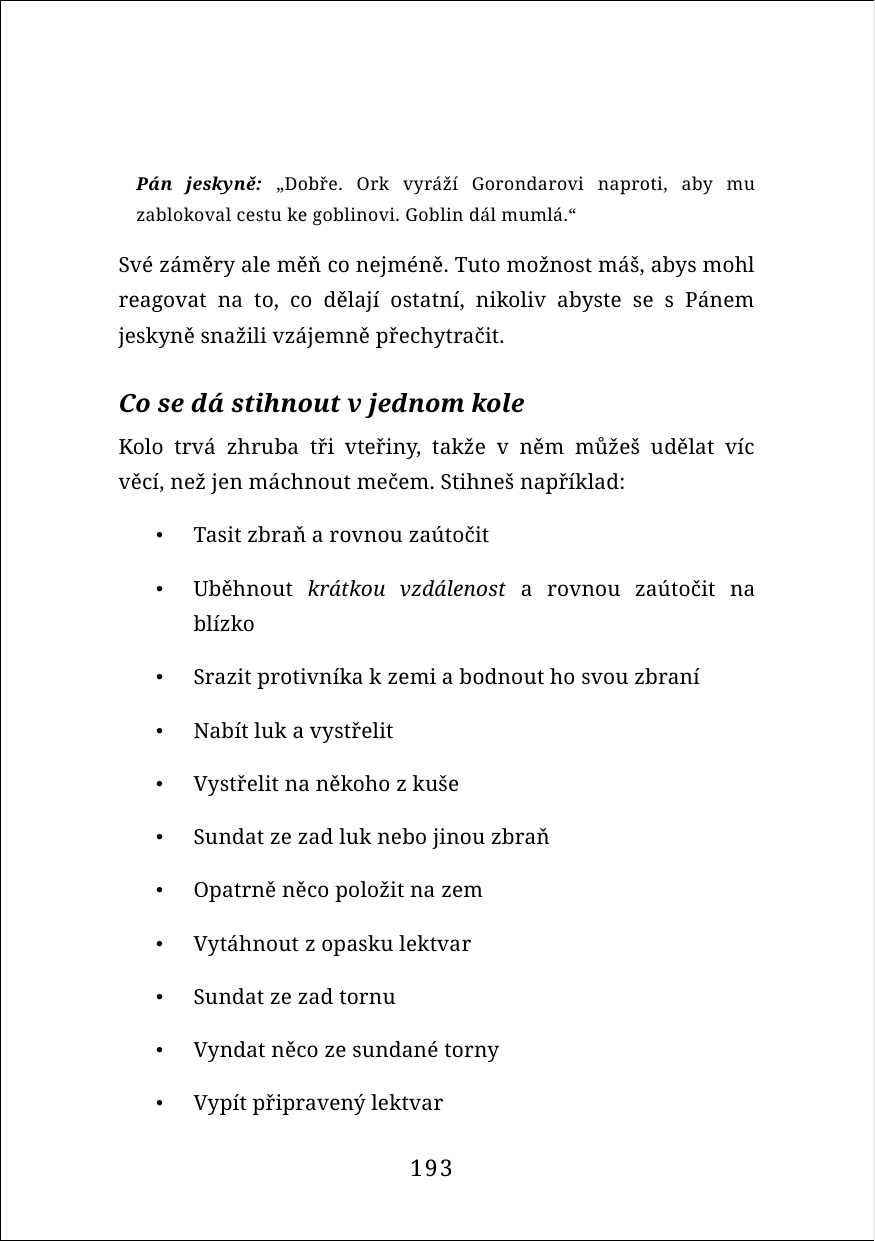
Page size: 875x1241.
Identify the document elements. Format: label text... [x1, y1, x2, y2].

list Uběhnout krátkou vzdálenost a rovnou zaútočit na blízko [156, 574, 756, 638]
list Vyndat něco ze sundané torny [156, 1035, 756, 1063]
list Nabít luk a vystřelit [156, 716, 756, 744]
text Své záměry ale měň co nejméně. Tuto možnost máš, abys mohl reagovat na to, co dělají ostatní, nikoliv abyste se s Pánem jeskyně snažili vzájemně přechytračit. [118, 250, 756, 349]
text Kolo trvá zhruba tři vteřiny, takže v něm můžeš udělat víc věcí, než jen máchnout mečem. Stihneš například: [118, 432, 756, 496]
subtitle Co se dá stihnout v jednom kole [118, 386, 756, 420]
list Opatrně něco položit na zem [156, 875, 756, 904]
list Sundat ze zad luk nebo jinou zbraň [156, 822, 756, 851]
list Sundat ze zad tornu [156, 982, 756, 1010]
text Pán jeskyně: „Dobře. Ork vyráží Gorondarovi naproti, aby mu zablokoval cestu ke goblinovi. Goblin dál mumlá.“ [136, 172, 756, 226]
list Srazit protivníka k zemi a bodnout ho svou zbraní [156, 662, 756, 691]
list Vypít připravený lektvar [156, 1088, 756, 1117]
list Tasit zbraň a rovnou zaútočit [156, 521, 756, 549]
list Vystřelit na někoho z kuše [156, 769, 756, 797]
list Vytáhnout z opasku lektvar [156, 929, 756, 957]
